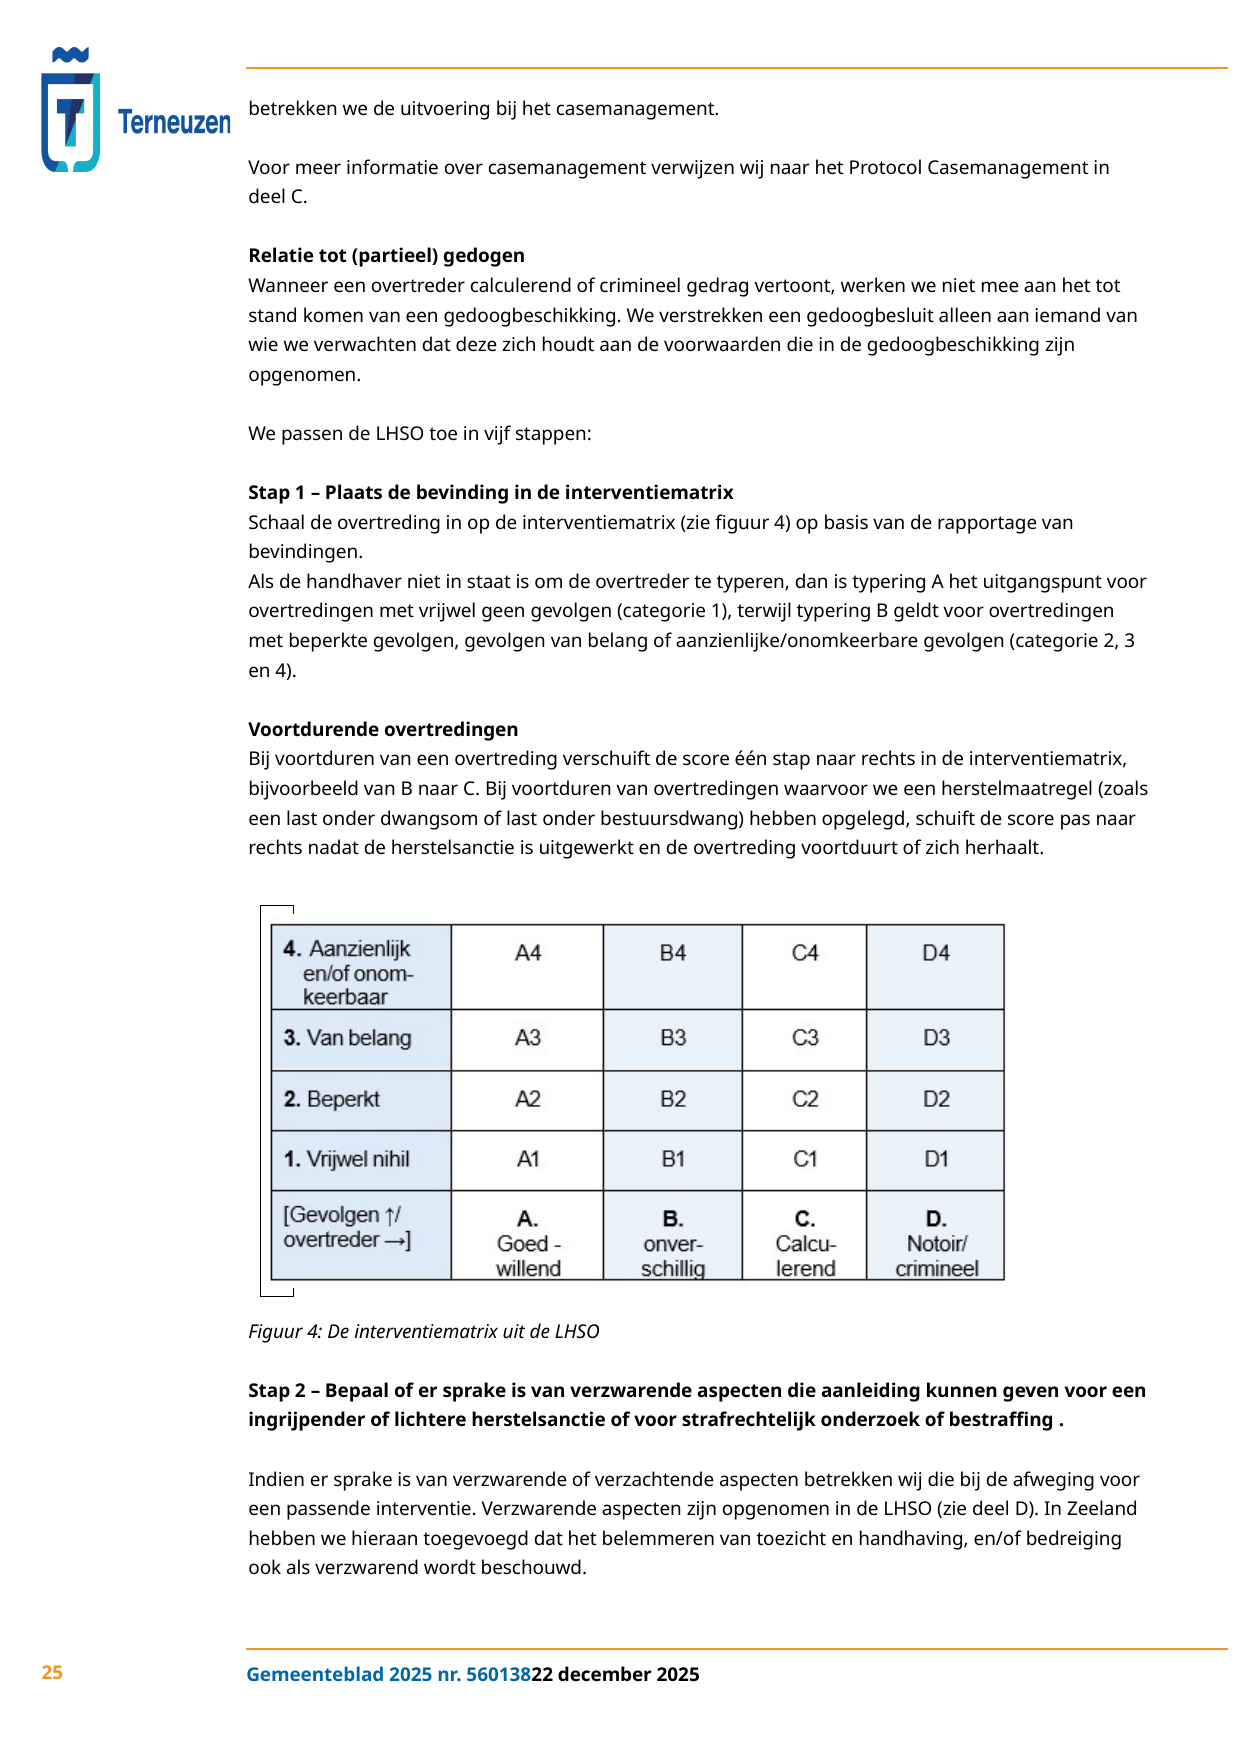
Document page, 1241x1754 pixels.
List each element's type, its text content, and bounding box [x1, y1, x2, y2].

picture [41, 47, 231, 172]
text Bij voortduren van een overtreding verschuift de score één stap naar rechts in de interventiematrix, bijvoorbeeld van B naar C. Bij voortduren van overtredingen waarvoor we een herstelmaatregel (zoals een last onder dwangsom of last onder bestuursdwang) hebben opgelegd, schuift de score pas naar rechts nadat de herstelsanctie is uitgewerkt en de overtreding voortduurt of zich herhaalt. [248, 746, 1152, 860]
text Schaal de overtreding in op de interventiematrix (zie figuur 4) op basis van de rapportage van bevindingen. [248, 509, 1152, 564]
text Indien er sprake is van verzwarende of verzachtende aspecten betrekken wij die bij de afweging voor een passende interventie. Verzwarende aspecten zijn opgenomen in de LHSO (zie deel D). In Zeeland hebben we hieraan toegevoegd dat het belemmeren van toezicht en handhaving, en/of bedreiging ook als verzwarend wordt beschouwd. [248, 1466, 1152, 1580]
text Figuur 4: De interventiematrix uit de LHSO [248, 1318, 1152, 1344]
text Relatie tot (partieel) gedogen [248, 243, 1152, 268]
text Stap 1 – Plaats de bevinding in de interventiematrix [248, 479, 1152, 505]
text Als de handhaver niet in staat is om de overtreder te typeren, dan is typering A het uitgangspunt voor overtredingen met vrijwel geen gevolgen (categorie 1), terwijl typering B geldt voor overtredingen met beperkte gevolgen, gevolgen van belang of aanzienlijke/onomkeerbare gevolgen (categorie 2, 3 en 4). [248, 568, 1152, 683]
text Stap 2 – Bepaal of er sprake is van verzwarende aspecten die aanleiding kunnen geven voor een ingrijpender of lichtere herstelsanctie of voor strafrechtelijk onderzoek of bestraffing . [248, 1377, 1152, 1432]
picture [268, 914, 1008, 1288]
text We passen de LHSO toe in vijf stappen: [248, 420, 1152, 446]
text betrekken we de uitvoering bij het casemanagement. [248, 95, 1152, 121]
text Voor meer informatie over casemanagement verwijzen wij naar het Protocol Casemanagement in deel C. [248, 154, 1152, 209]
text Voortdurende overtredingen [248, 716, 1152, 742]
text Wanneer een overtreder calculerend of crimineel gedrag vertoont, werken we niet mee aan het tot stand komen van een gedoogbeschikking. We verstrekken een gedoogbesluit alleen aan iemand van wie we verwachten dat deze zich houdt aan de voorwaarden die in de gedoogbeschikking zijn opgenomen. [248, 272, 1152, 387]
